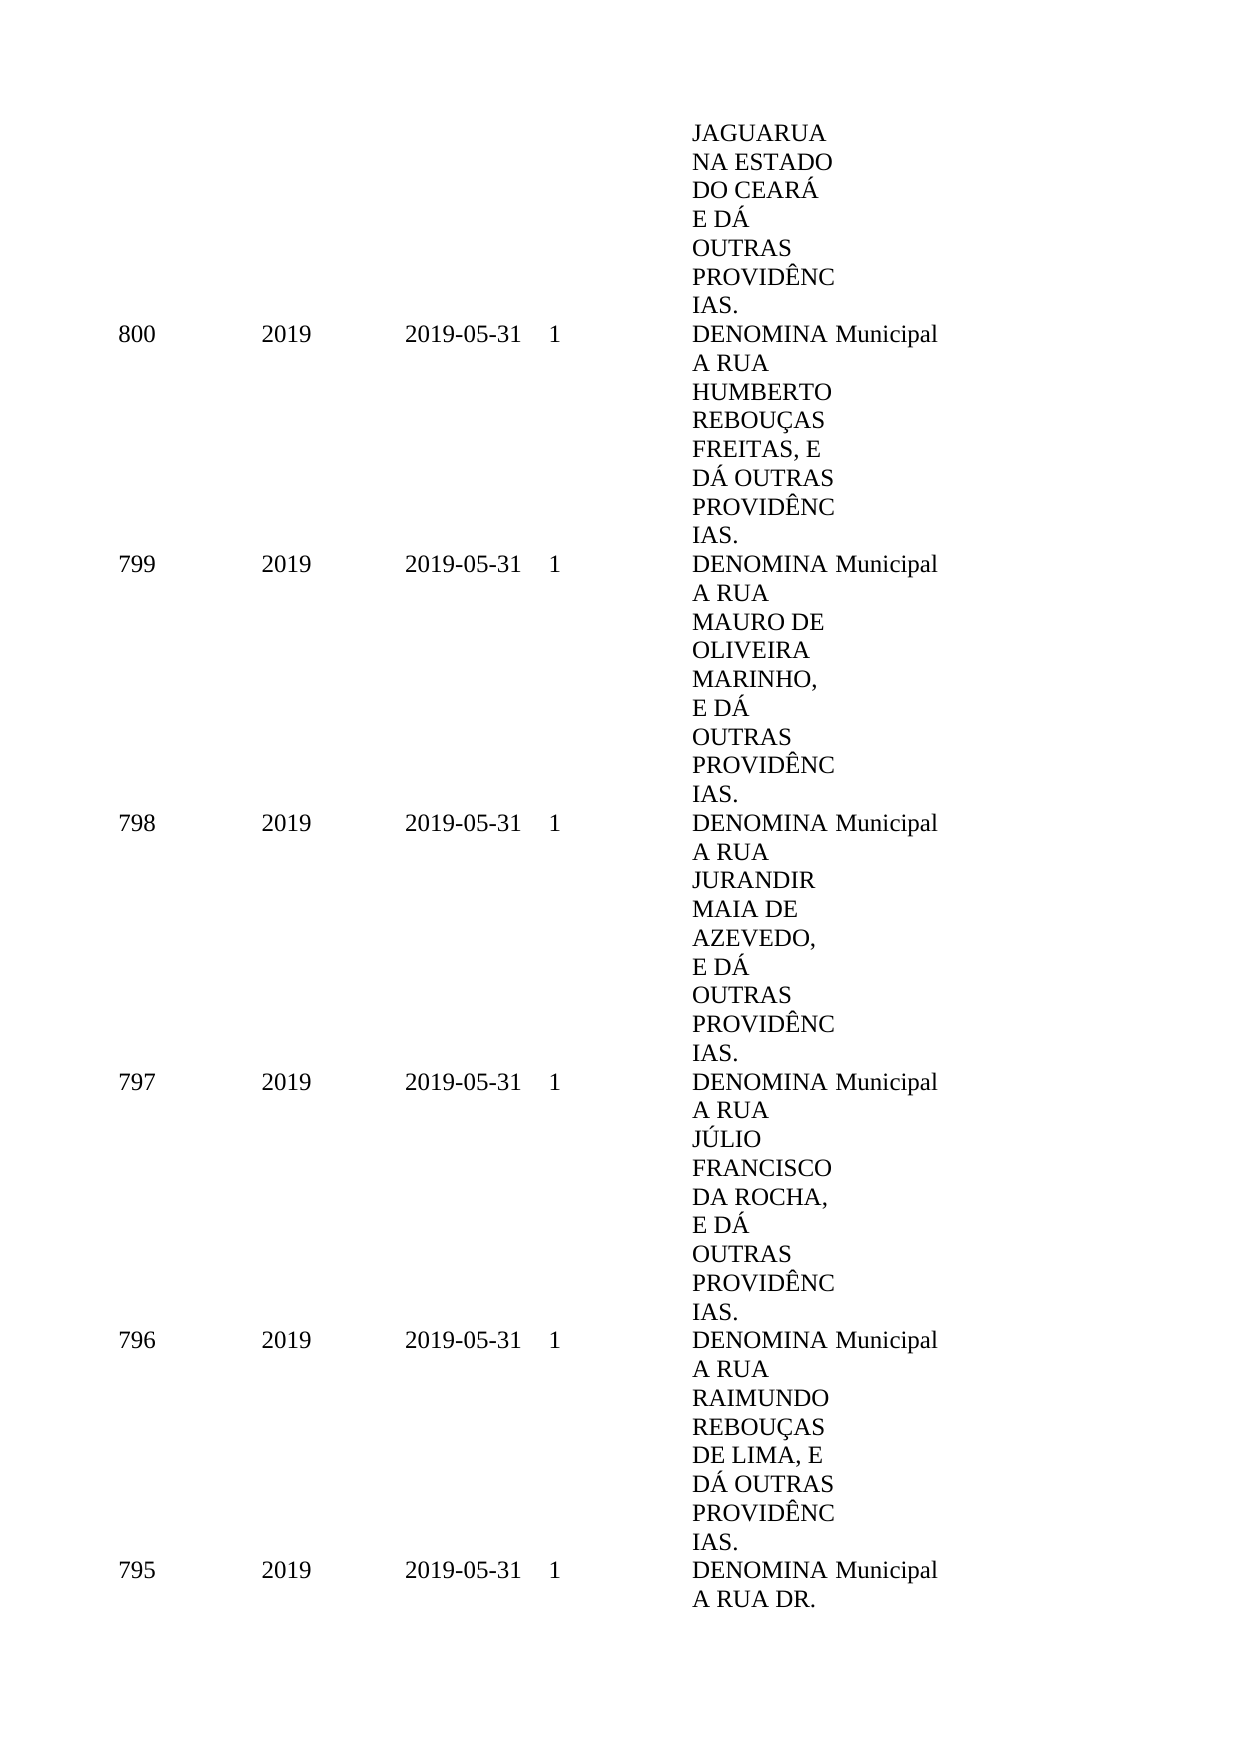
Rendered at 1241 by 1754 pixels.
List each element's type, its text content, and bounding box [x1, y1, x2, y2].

table_cell 2019 [261, 1067, 405, 1326]
table_cell JAGUARUANA ESTADO DO CEARÁ E DÁ OUTRAS PROVIDÊNCIAS. [692, 118, 835, 319]
table_cell Municipal [835, 1326, 979, 1556]
table_cell 796 [118, 1326, 261, 1556]
table_cell 2019 [261, 1326, 405, 1556]
table_cell [979, 118, 1122, 319]
table_cell 2019-05-31 [405, 319, 548, 549]
table_cell 2019-05-31 [405, 1556, 548, 1613]
table_cell 2019 [261, 808, 405, 1067]
table_cell Municipal [835, 1556, 979, 1613]
table_cell [979, 549, 1122, 808]
table_cell DENOMINA A RUA RAIMUNDO REBOUÇAS DE LIMA, E DÁ OUTRAS PROVIDÊNCIAS. [692, 1326, 835, 1556]
table_cell Municipal [835, 319, 979, 549]
table_cell 2019 [261, 549, 405, 808]
table_cell [118, 118, 261, 319]
table_cell 1 [548, 1326, 692, 1556]
table_cell 1 [548, 319, 692, 549]
table_cell 795 [118, 1556, 261, 1613]
table_cell 1 [548, 1067, 692, 1326]
table_cell 800 [118, 319, 261, 549]
table_cell [979, 1556, 1122, 1613]
table_cell 797 [118, 1067, 261, 1326]
table_cell Municipal [835, 549, 979, 808]
table_cell DENOMINA A RUA DR. [692, 1556, 835, 1613]
table_cell DENOMINA A RUA JÚLIO FRANCISCO DA ROCHA, E DÁ OUTRAS PROVIDÊNCIAS. [692, 1067, 835, 1326]
table_cell [979, 1326, 1122, 1556]
table_cell 2019-05-31 [405, 1326, 548, 1556]
table_cell [548, 118, 692, 319]
table_cell 799 [118, 549, 261, 808]
table_cell 1 [548, 1556, 692, 1613]
table_cell 2019-05-31 [405, 808, 548, 1067]
table_cell DENOMINA A RUA MAURO DE OLIVEIRA MARINHO, E DÁ OUTRAS PROVIDÊNCIAS. [692, 549, 835, 808]
table_cell DENOMINA A RUA JURANDIR MAIA DE AZEVEDO, E DÁ OUTRAS PROVIDÊNCIAS. [692, 808, 835, 1067]
table_cell 2019-05-31 [405, 1067, 548, 1326]
table_cell DENOMINA A RUA HUMBERTO REBOUÇAS FREITAS, E DÁ OUTRAS PROVIDÊNCIAS. [692, 319, 835, 549]
table_cell Municipal [835, 1067, 979, 1326]
table_cell [261, 118, 405, 319]
table_cell 2019 [261, 319, 405, 549]
table_cell Municipal [835, 808, 979, 1067]
table_cell [405, 118, 548, 319]
table_cell [979, 319, 1122, 549]
table_cell [835, 118, 979, 319]
table_cell 2019 [261, 1556, 405, 1613]
table_cell [979, 1067, 1122, 1326]
table_cell [979, 808, 1122, 1067]
table_cell 1 [548, 808, 692, 1067]
table_cell 2019-05-31 [405, 549, 548, 808]
table_cell 798 [118, 808, 261, 1067]
table_cell 1 [548, 549, 692, 808]
